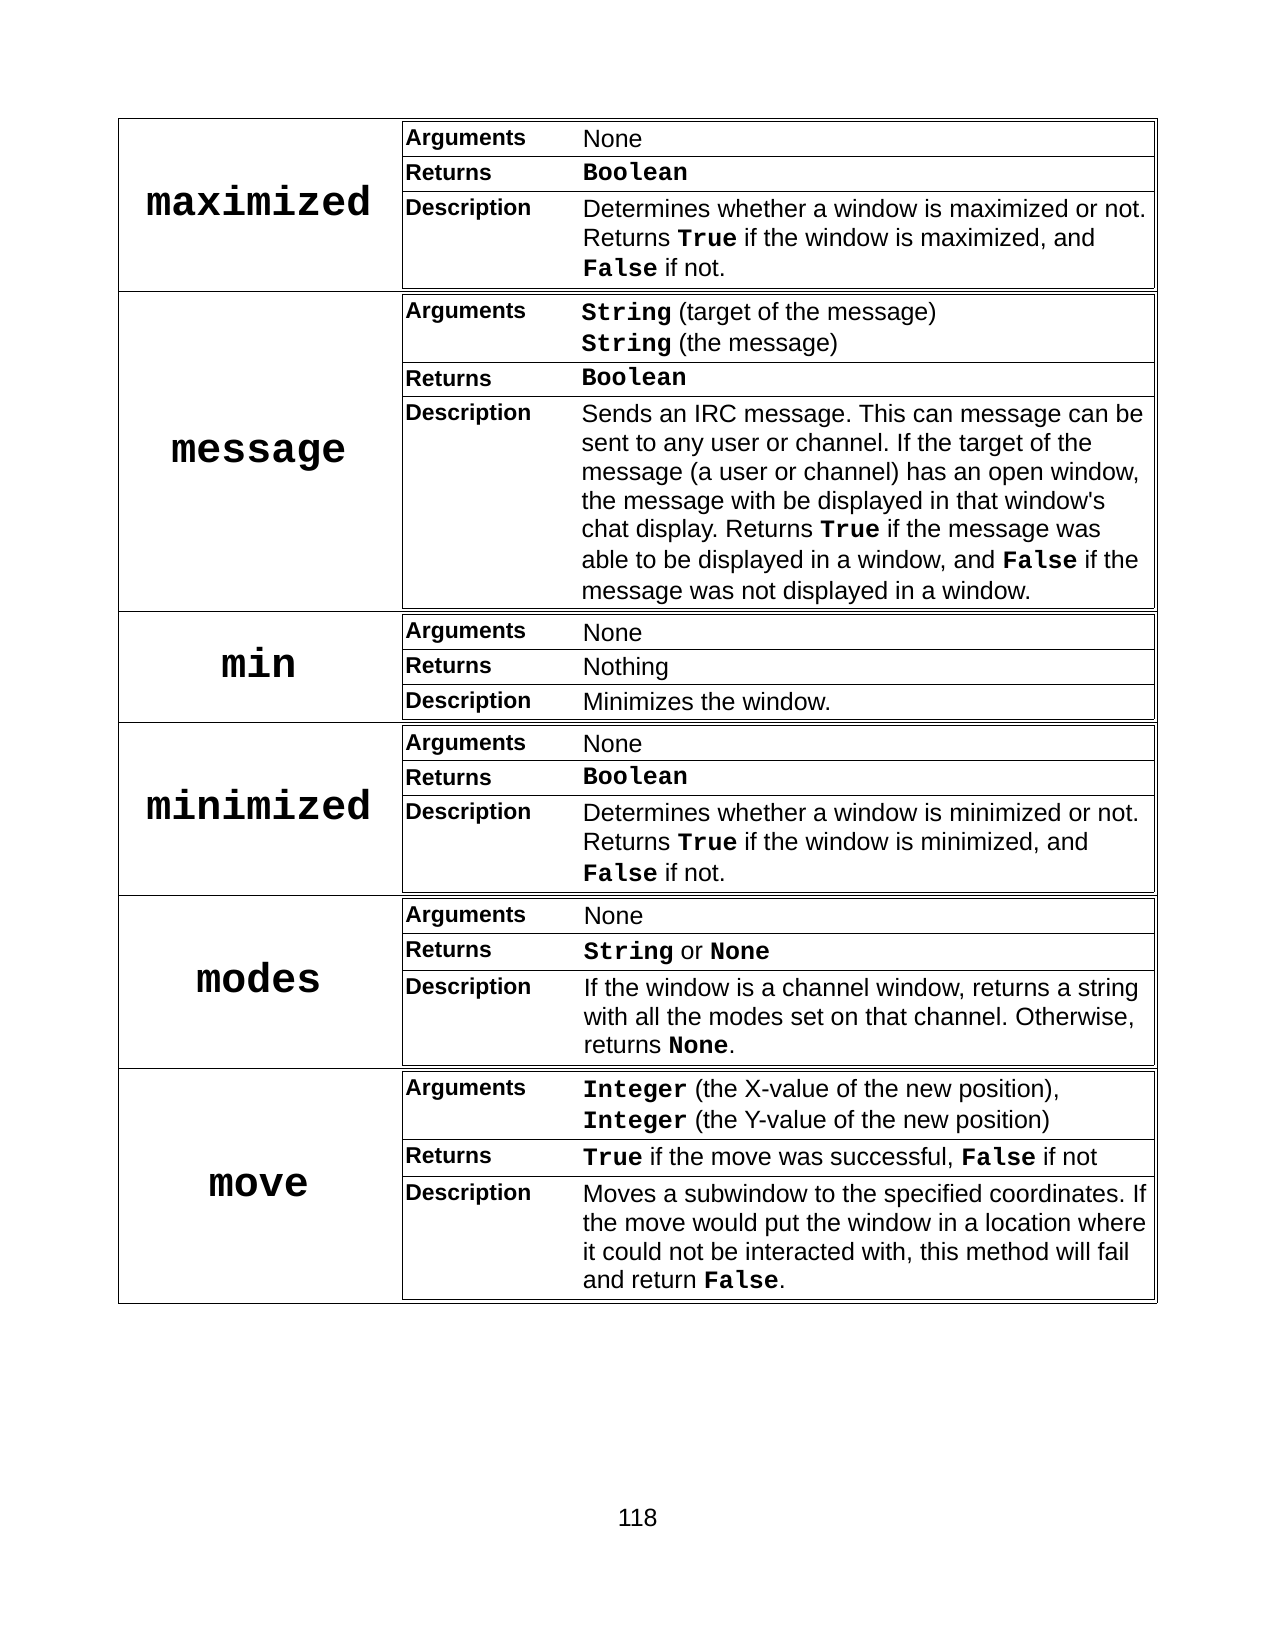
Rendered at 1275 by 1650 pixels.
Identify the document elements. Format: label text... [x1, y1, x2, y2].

table_cell minimized [119, 723, 399, 895]
table_cell Returns [403, 934, 581, 970]
table_cell Returns [403, 363, 578, 396]
table_cell [399, 723, 1157, 895]
table_cell String or None [581, 934, 1154, 970]
table_header None [580, 726, 1154, 760]
table_cell Description [403, 796, 580, 892]
table_cell True if the move was successful, False if not [580, 1140, 1154, 1176]
table_cell [399, 612, 1157, 722]
table_cell Description [403, 685, 580, 719]
table_cell Determines whether a window is maximized or not. Returns True if the window is maximized, and False if not. [580, 192, 1154, 287]
table_cell Returns [403, 761, 580, 795]
table_cell [399, 292, 1157, 611]
table_cell Description [403, 397, 578, 608]
table_cell Boolean [578, 363, 1154, 396]
table_header None [580, 615, 1154, 649]
table_header Integer (the X-value of the new position), Integer (the Y-value of the new position) [580, 1072, 1154, 1139]
table_cell Moves a subwindow to the specified coordinates. If the move would put the window in a location where it could not be interacted with, this method will fail and return False. [580, 1177, 1154, 1299]
table_cell Nothing [580, 650, 1154, 684]
table_header Arguments [403, 615, 580, 649]
table_cell message [119, 292, 399, 611]
table_header Arguments [403, 726, 580, 760]
table_cell Description [403, 192, 579, 287]
table_cell [399, 896, 1157, 1068]
table_cell Returns [403, 157, 579, 191]
table_header String (target of the message) String (the message) [578, 295, 1154, 362]
table_header Arguments [403, 295, 578, 362]
table_cell maximized [119, 119, 399, 291]
table_cell Returns [403, 1140, 580, 1176]
table_cell modes [119, 896, 399, 1068]
table_cell Boolean [580, 157, 1154, 191]
table_cell [399, 119, 1157, 291]
table_cell [399, 1069, 1157, 1302]
table_header Arguments [403, 1072, 580, 1139]
table_cell Sends an IRC message. This can message can be sent to any user or channel. If the target of the message (a user or channel) has an open window, the message with be displayed in that window's chat display. Returns True if the message was able to be displayed in a window, and False if the message was not displayed in a window. [578, 397, 1154, 608]
table_header None [581, 899, 1154, 933]
table_cell Description [403, 971, 581, 1064]
table_cell Determines whether a window is minimized or not. Returns True if the window is minimized, and False if not. [580, 796, 1154, 892]
table_cell If the window is a channel window, returns a string with all the modes set on that channel. Otherwise, returns None. [581, 971, 1154, 1064]
table_header Arguments [403, 122, 579, 156]
table_cell min [119, 612, 399, 722]
table_cell move [119, 1069, 399, 1302]
table_cell Boolean [580, 761, 1154, 795]
table_header Arguments [403, 899, 581, 933]
table_cell Returns [403, 650, 580, 684]
table_header None [580, 122, 1154, 156]
table_cell Minimizes the window. [580, 685, 1154, 719]
table_cell Description [403, 1177, 580, 1299]
